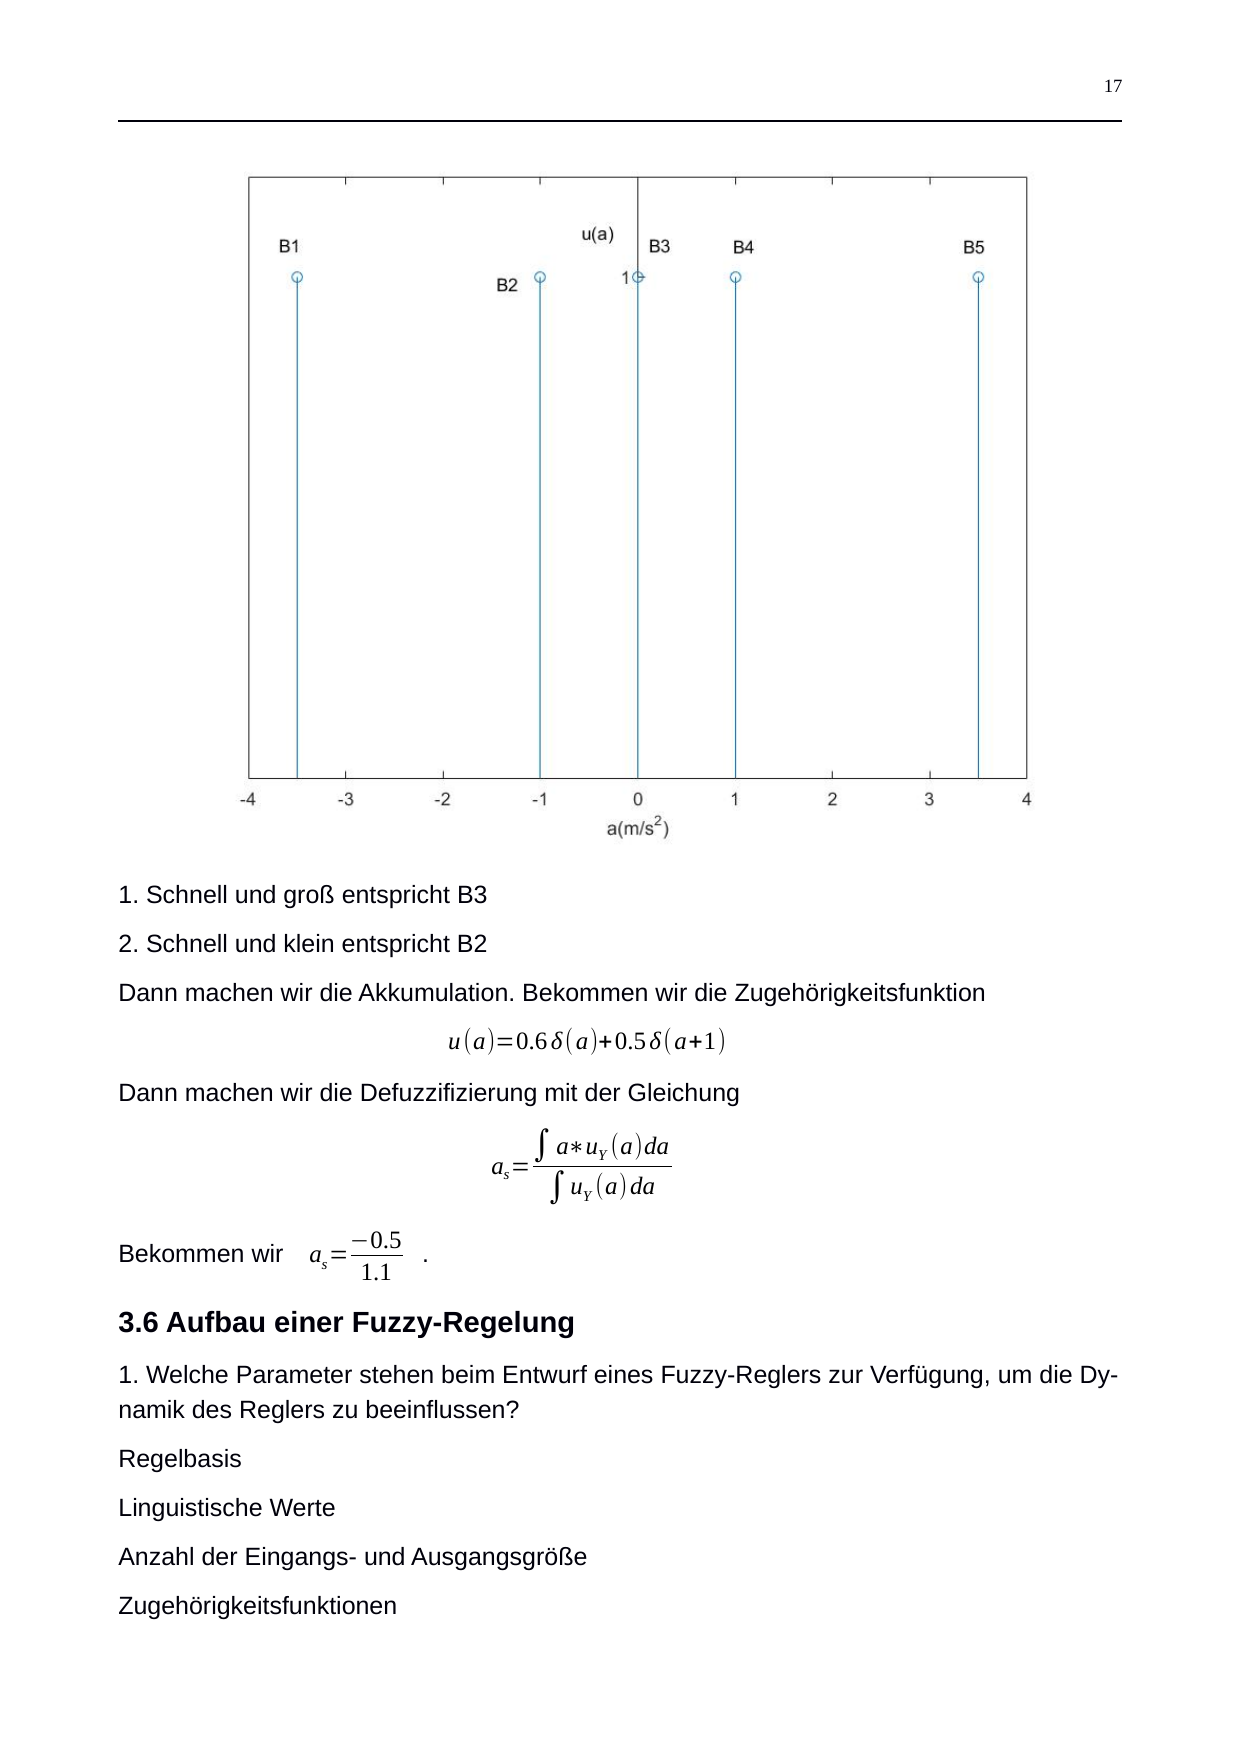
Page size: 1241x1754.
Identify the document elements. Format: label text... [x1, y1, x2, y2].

text 1. Schnell und groß entspricht B3 [118, 880, 1122, 909]
text Regelbasis [118, 1444, 1122, 1472]
text Dann machen wir die Defuzzifizierung mit der Gleichung [118, 1078, 1122, 1107]
text Bekommen wir . [118, 1226, 1122, 1285]
text 1. Welche Parameter stehen beim Entwurf eines Fuzzy-Reglers zur Verfügung, um die Dy-namik des Reglers zu beeinflussen? [118, 1360, 1122, 1423]
text 3.6 Aufbau einer Fuzzy-Regelung [118, 1305, 1122, 1339]
text Zugehörigkeitsfunktionen [118, 1591, 1122, 1619]
text Dann machen wir die Akkumulation. Bekommen wir die Zugehörigkeitsfunktion [118, 978, 1122, 1007]
text Anzahl der Eingangs- und Ausgangsgröße [118, 1542, 1122, 1571]
text Linguistische Werte [118, 1493, 1122, 1521]
text 2. Schnell und klein entspricht B2 [118, 929, 1122, 958]
picture [118, 121, 1123, 860]
